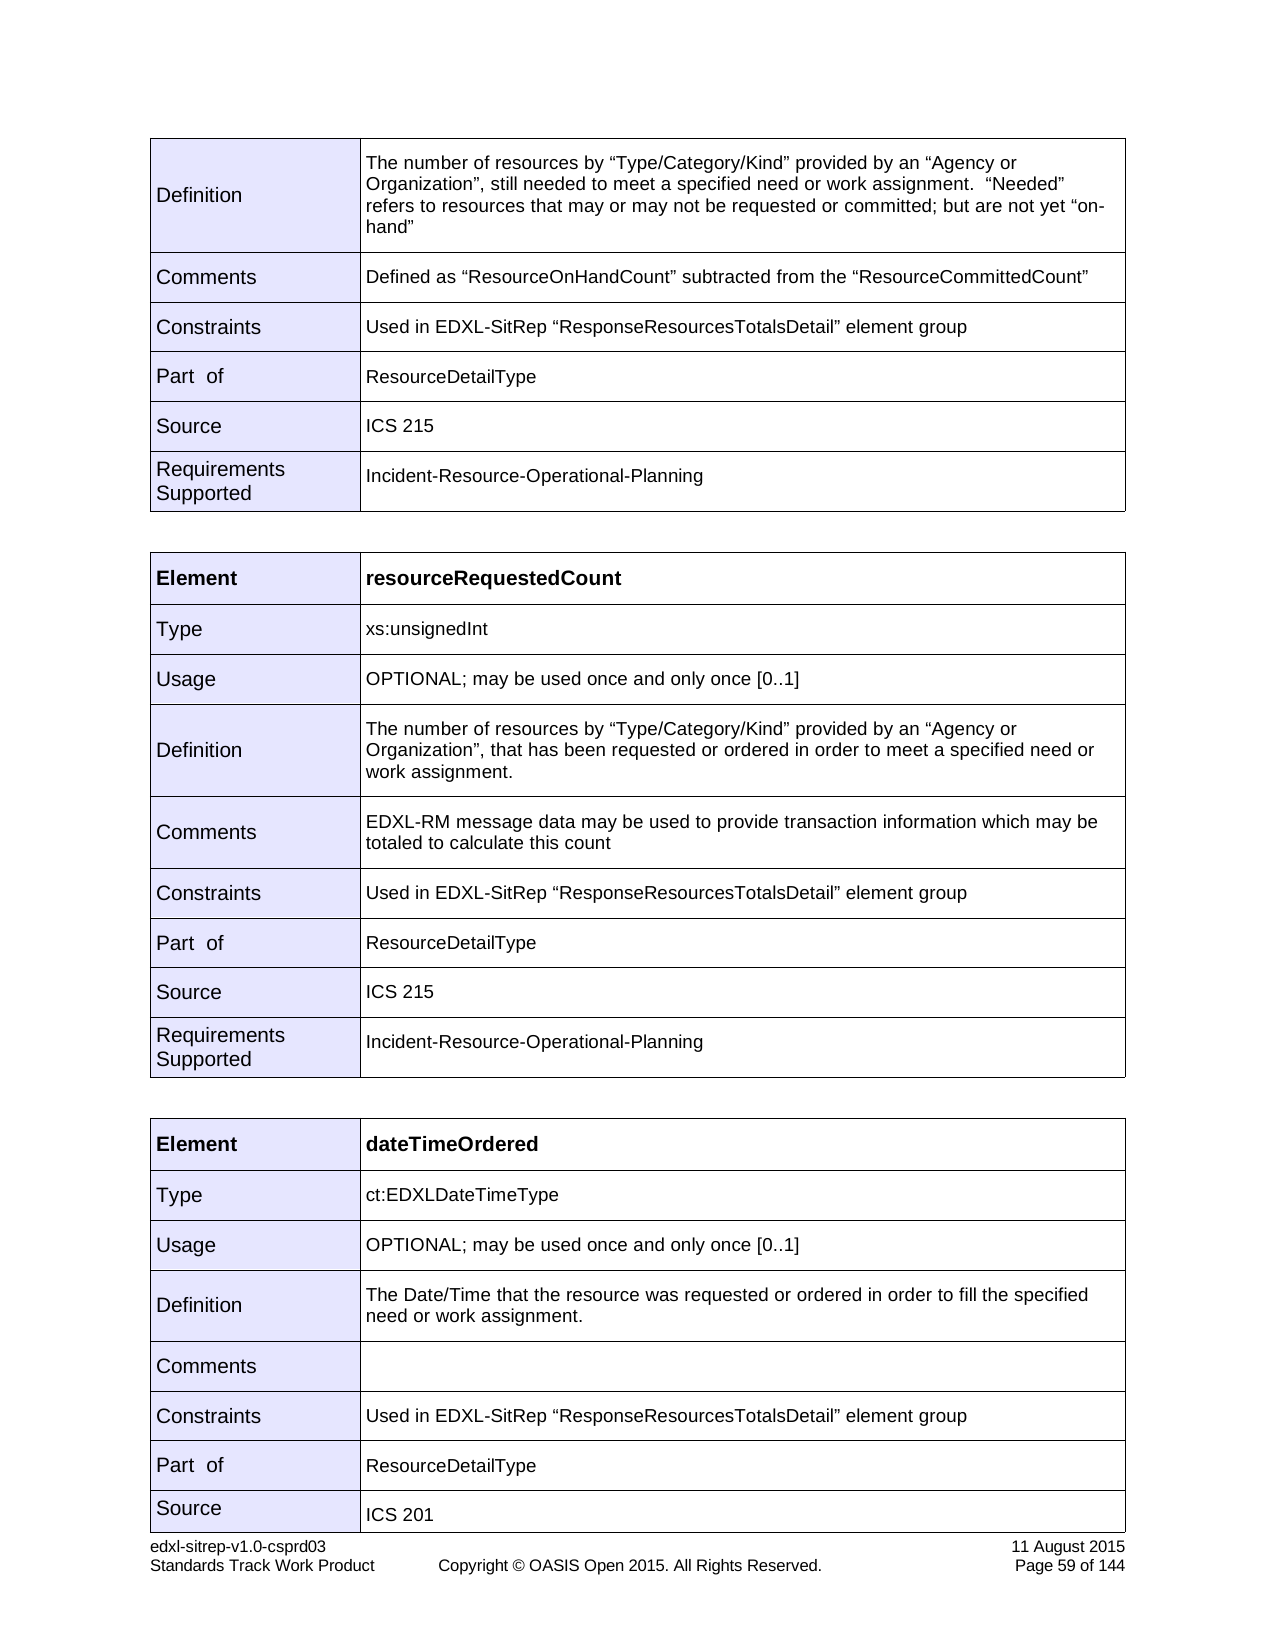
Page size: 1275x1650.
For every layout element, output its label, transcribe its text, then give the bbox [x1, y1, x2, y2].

table_header resourceRequestedCount [361, 553, 1125, 604]
table_cell EDXL-RM message data may be used to provide transaction information which may be totaled to calculate this count [361, 797, 1125, 868]
table_cell ResourceDetailType [361, 1441, 1125, 1490]
table_cell The Date/Time that the resource was requested or ordered in order to fill the specified need or work assignment. [361, 1271, 1125, 1341]
table_cell ICS 215 [361, 402, 1125, 451]
table_cell [361, 1342, 1125, 1391]
table_cell The number of resources by “Type/Category/Kind” provided by an “Agency or Organization”, still needed to meet a specified need or work assignment. “Needed” refers to resources that may or may not be requested or committed; but are not yet “on-hand” [361, 139, 1125, 252]
table_cell Usage [151, 1221, 360, 1269]
table_cell Used in EDXL-SitRep “ResponseResourcesTotalsDetail” element group [361, 1392, 1125, 1440]
table_cell Used in EDXL-SitRep “ResponseResourcesTotalsDetail” element group [361, 869, 1125, 917]
table_cell Part of [151, 352, 360, 401]
table_cell Source [151, 1491, 360, 1532]
table_cell Source [151, 402, 360, 451]
table_cell Usage [151, 655, 360, 703]
table_cell Incident-Resource-Operational-Planning [361, 1018, 1125, 1077]
table_cell Comments [151, 1342, 360, 1391]
table_cell ResourceDetailType [361, 919, 1125, 967]
table_cell Definition [151, 1271, 360, 1341]
table_cell Requirements Supported [151, 1018, 360, 1077]
table_cell OPTIONAL; may be used once and only once [0..1] [361, 655, 1125, 703]
table_header dateTimeOrdered [361, 1119, 1125, 1170]
table_cell Type [151, 1171, 360, 1220]
table_cell ResourceDetailType [361, 352, 1125, 401]
table_cell ICS 201 [361, 1491, 1125, 1532]
table_cell ct:EDXLDateTimeType [361, 1171, 1125, 1220]
table_cell Definition [151, 139, 360, 252]
table_header Element [151, 1119, 360, 1170]
table_cell Defined as “ResourceOnHandCount” subtracted from the “ResourceCommittedCount” [361, 253, 1125, 302]
table_cell Type [151, 605, 360, 654]
table_cell ICS 215 [361, 968, 1125, 1017]
table_cell Constraints [151, 869, 360, 917]
table_cell Used in EDXL-SitRep “ResponseResourcesTotalsDetail” element group [361, 303, 1125, 351]
table_cell Constraints [151, 1392, 360, 1440]
table_cell Part of [151, 919, 360, 967]
table_cell Constraints [151, 303, 360, 351]
table_cell Comments [151, 253, 360, 302]
table_header Element [151, 553, 360, 604]
table_cell xs:unsignedInt [361, 605, 1125, 654]
table_cell Part of [151, 1441, 360, 1490]
table_cell Incident-Resource-Operational-Planning [361, 452, 1125, 511]
table_cell Source [151, 968, 360, 1017]
table_cell Requirements Supported [151, 452, 360, 511]
table_cell Definition [151, 705, 360, 796]
table_cell The number of resources by “Type/Category/Kind” provided by an “Agency or Organization”, that has been requested or ordered in order to meet a specified need or work assignment. [361, 705, 1125, 796]
table_cell Comments [151, 797, 360, 868]
table_cell OPTIONAL; may be used once and only once [0..1] [361, 1221, 1125, 1269]
